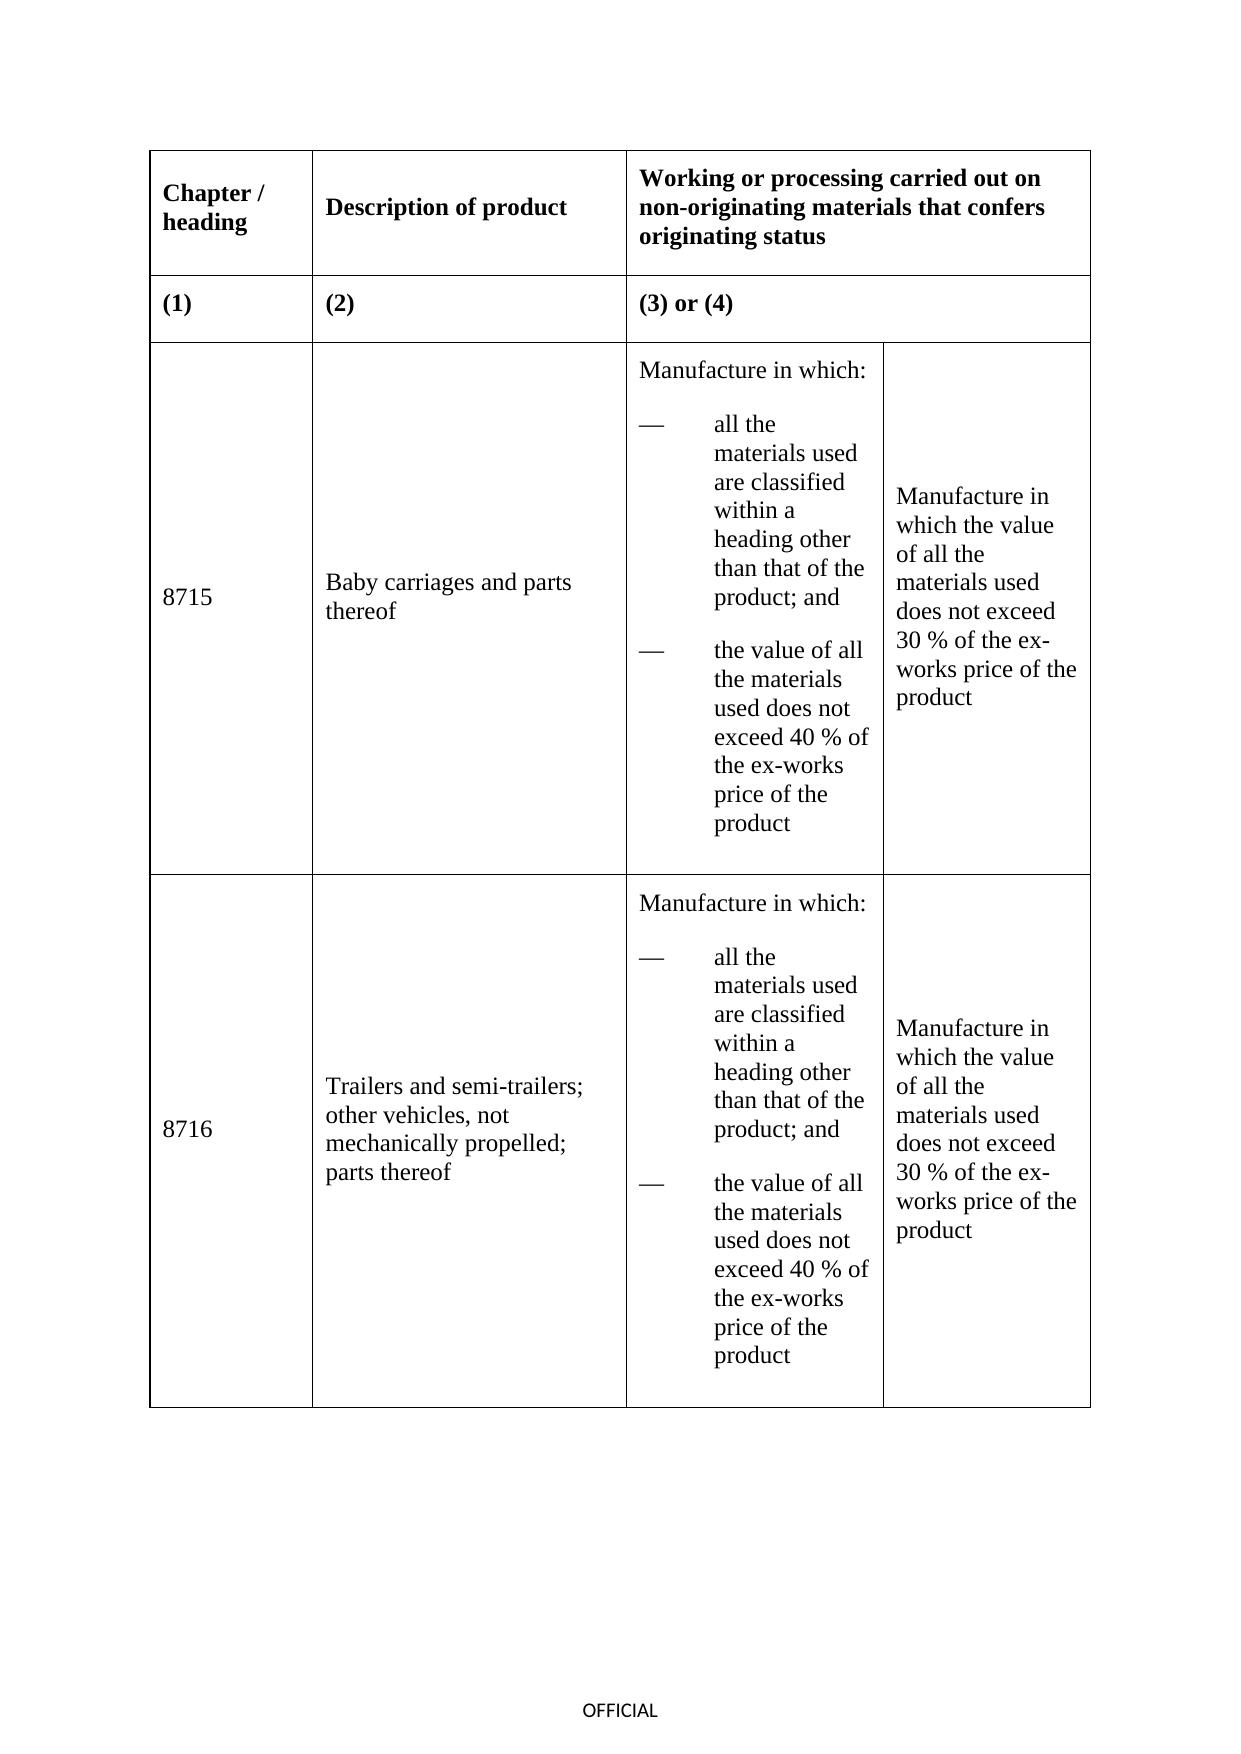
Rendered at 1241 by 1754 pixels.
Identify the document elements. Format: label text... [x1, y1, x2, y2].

table_header Description of product [313, 151, 626, 275]
table_header Chapter / heading [151, 151, 312, 275]
table_cell 8715 [151, 343, 312, 874]
table_cell 8716 [151, 875, 312, 1407]
table_cell Manufacture in which the value of all the materials used does not exceed 30 % of the ex‐works price of the product [884, 875, 1090, 1407]
table_cell (3) or (4) [627, 276, 1090, 342]
table_cell (1) [151, 276, 312, 342]
table_cell (2) [313, 276, 626, 342]
table_header Working or processing carried out on non‐originating materials that confers originating status [627, 151, 1090, 275]
table_cell Manufacture in which: — all the materials used are classified within a heading other than that of the product; and — the value of all the materials used does not exceed 40 % of the ex‐works price of the product [627, 875, 883, 1407]
table_cell Baby carriages and parts thereof [313, 343, 626, 874]
table_cell Manufacture in which: — all the materials used are classified within a heading other than that of the product; and — the value of all the materials used does not exceed 40 % of the ex‐works price of the product [627, 343, 883, 874]
table_cell Trailers and semi‐trailers; other vehicles, not mechanically propelled; parts thereof [313, 875, 626, 1407]
table_cell Manufacture in which the value of all the materials used does not exceed 30 % of the ex‐works price of the product [884, 343, 1090, 874]
